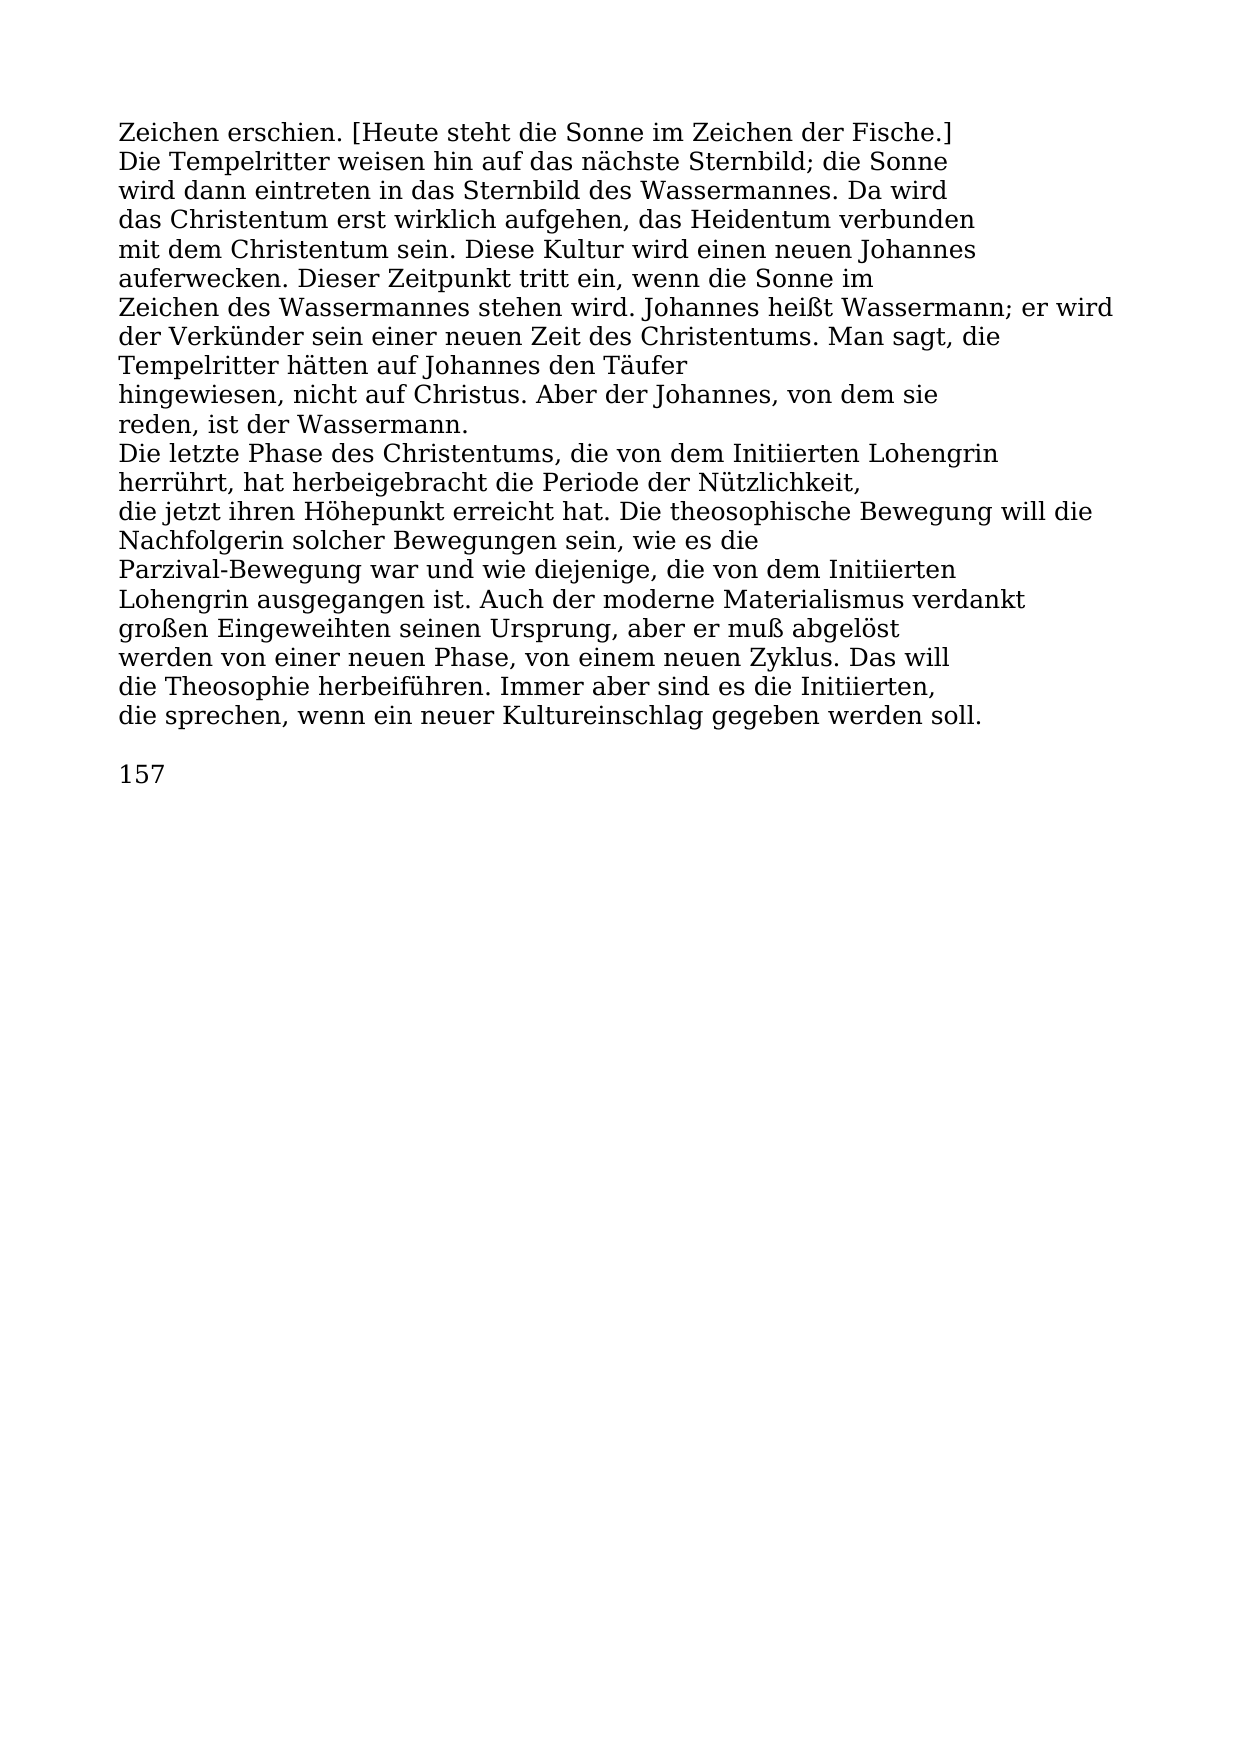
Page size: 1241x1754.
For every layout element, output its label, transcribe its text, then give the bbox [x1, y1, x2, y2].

text das Christentum erst wirklich aufgehen, das Heidentum verbunden [118, 206, 1122, 235]
text Lohengrin ausgegangen ist. Auch der moderne Materialismus verdankt großen Eingeweihten seinen Ursprung, aber er muß abgelöst [118, 585, 1122, 643]
text die jetzt ihren Höhepunkt erreicht hat. Die theosophische Bewegung will die Nachfolgerin solcher Bewegungen sein, wie es die [118, 497, 1122, 556]
text werden von einer neuen Phase, von einem neuen Zyklus. Das will [118, 643, 1122, 672]
text Parzival-Bewegung war und wie diejenige, die von dem Initiierten [118, 556, 1122, 585]
text reden, ist der Wassermann. [118, 410, 1122, 439]
text die Theosophie herbeiführen. Immer aber sind es die Initiierten, [118, 672, 1122, 701]
text Zeichen des Wassermannes stehen wird. Johannes heißt Wassermann; er wird der Verkünder sein einer neuen Zeit des Christentums. Man sagt, die Tempelritter hätten auf Johannes den Täufer [118, 293, 1122, 381]
text Zeichen erschien. [Heute steht die Sonne im Zeichen der Fische.] [118, 118, 1122, 147]
text wird dann eintreten in das Sternbild des Wassermannes. Da wird [118, 176, 1122, 206]
text 157 [118, 760, 1122, 789]
text Die Tempelritter weisen hin auf das nächste Sternbild; die Sonne [118, 147, 1122, 176]
text Die letzte Phase des Christentums, die von dem Initiierten Lohengrin herrührt, hat herbeigebracht die Periode der Nützlichkeit, [118, 439, 1122, 497]
text die sprechen, wenn ein neuer Kultureinschlag gegeben werden soll. [118, 701, 1122, 731]
text hingewiesen, nicht auf Christus. Aber der Johannes, von dem sie [118, 381, 1122, 410]
text mit dem Christentum sein. Diese Kultur wird einen neuen Johannes auferwecken. Dieser Zeitpunkt tritt ein, wenn die Sonne im [118, 235, 1122, 293]
